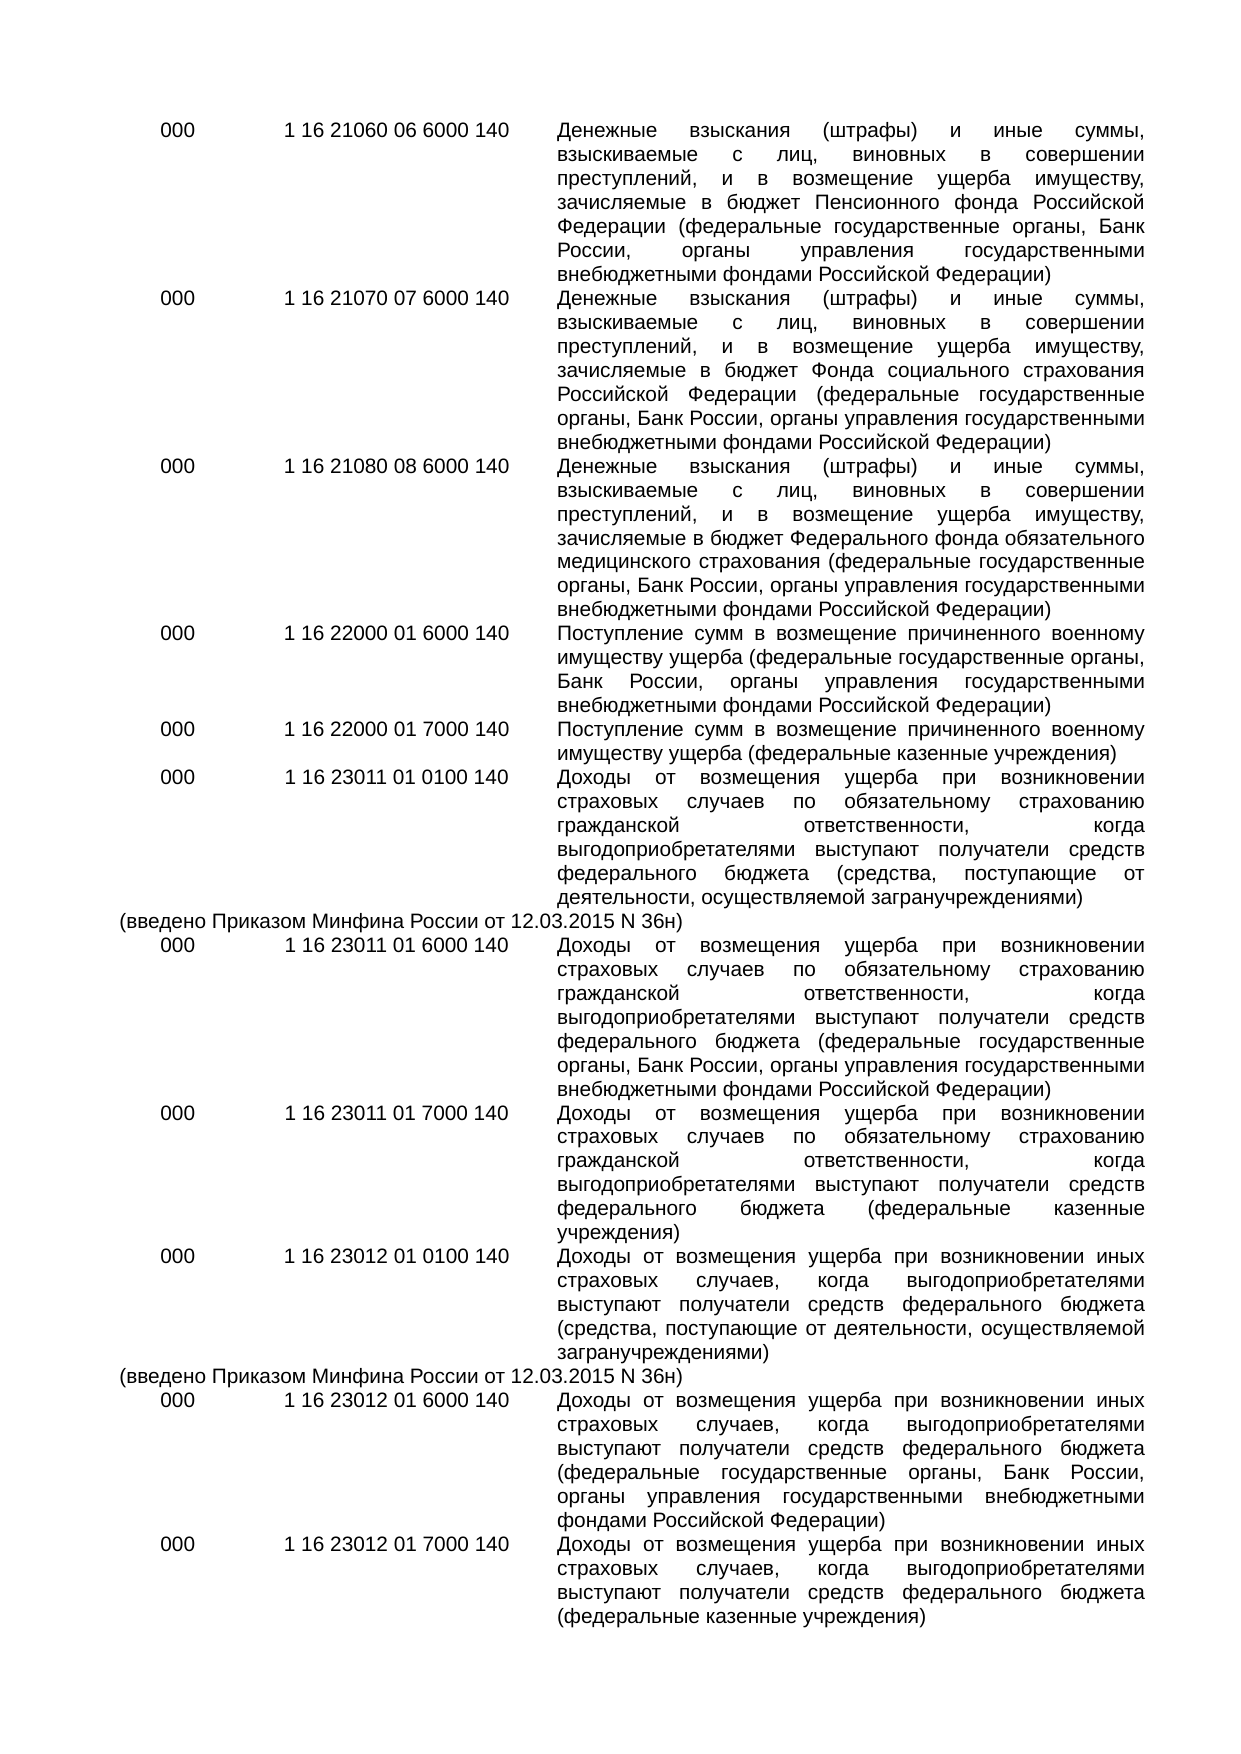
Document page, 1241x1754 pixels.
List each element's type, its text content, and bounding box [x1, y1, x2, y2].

table_cell 000 [118, 286, 237, 453]
table_cell Денежные взыскания (штрафы) и иные суммы, взыскиваемые с лиц, виновных в совершении преступлений, и в возмещение ущерба имуществу, зачисляемые в бюджет Фонда социального страхования Российской Федерации (федеральные государственные органы, Банк России, органы управления государственными внебюджетными фондами Российской Федерации) [556, 286, 1146, 453]
table_cell 000 [118, 1532, 237, 1627]
table_cell 1 16 21080 08 6000 140 [237, 454, 556, 621]
table_cell 000 [118, 933, 237, 1100]
table_cell 000 [118, 765, 237, 909]
table_cell Доходы от возмещения ущерба при возникновении страховых случаев по обязательному страхованию гражданской ответственности, когда выгодоприобретателями выступают получатели средств федерального бюджета (федеральные государственные органы, Банк России, органы управления государственными внебюджетными фондами Российской Федерации) [556, 933, 1146, 1100]
table_cell 1 16 21070 07 6000 140 [237, 286, 556, 453]
table_cell 000 [118, 1100, 237, 1244]
table_cell Поступление сумм в возмещение причиненного военному имуществу ущерба (федеральные казенные учреждения) [556, 717, 1146, 765]
table_cell 1 16 23012 01 7000 140 [237, 1532, 556, 1627]
table_cell Денежные взыскания (штрафы) и иные суммы, взыскиваемые с лиц, виновных в совершении преступлений, и в возмещение ущерба имуществу, зачисляемые в бюджет Пенсионного фонда Российской Федерации (федеральные государственные органы, Банк России, органы управления государственными внебюджетными фондами Российской Федерации) [556, 118, 1146, 286]
table_cell Поступление сумм в возмещение причиненного военному имуществу ущерба (федеральные государственные органы, Банк России, органы управления государственными внебюджетными фондами Российской Федерации) [556, 621, 1146, 717]
table_cell (введено Приказом Минфина России от 12.03.2015 N 36н) [118, 1364, 1146, 1388]
table_cell Доходы от возмещения ущерба при возникновении иных страховых случаев, когда выгодоприобретателями выступают получатели средств федерального бюджета (федеральные государственные органы, Банк России, органы управления государственными внебюджетными фондами Российской Федерации) [556, 1388, 1146, 1532]
table_cell Доходы от возмещения ущерба при возникновении иных страховых случаев, когда выгодоприобретателями выступают получатели средств федерального бюджета (средства, поступающие от деятельности, осуществляемой загранучреждениями) [556, 1244, 1146, 1364]
table_cell 1 16 22000 01 7000 140 [237, 717, 556, 765]
table_cell 000 [118, 118, 237, 286]
table_cell 000 [118, 454, 237, 621]
table_cell (введено Приказом Минфина России от 12.03.2015 N 36н) [118, 909, 1146, 933]
table_cell Денежные взыскания (штрафы) и иные суммы, взыскиваемые с лиц, виновных в совершении преступлений, и в возмещение ущерба имуществу, зачисляемые в бюджет Федерального фонда обязательного медицинского страхования (федеральные государственные органы, Банк России, органы управления государственными внебюджетными фондами Российской Федерации) [556, 454, 1146, 621]
table_cell 1 16 23011 01 7000 140 [237, 1100, 556, 1244]
table_cell Доходы от возмещения ущерба при возникновении иных страховых случаев, когда выгодоприобретателями выступают получатели средств федерального бюджета (федеральные казенные учреждения) [556, 1532, 1146, 1627]
table_cell 000 [118, 1244, 237, 1364]
table_cell 000 [118, 621, 237, 717]
table_cell 1 16 21060 06 6000 140 [237, 118, 556, 286]
table_cell 1 16 22000 01 6000 140 [237, 621, 556, 717]
table_cell 1 16 23012 01 6000 140 [237, 1388, 556, 1532]
table_cell 1 16 23012 01 0100 140 [237, 1244, 556, 1364]
table_cell Доходы от возмещения ущерба при возникновении страховых случаев по обязательному страхованию гражданской ответственности, когда выгодоприобретателями выступают получатели средств федерального бюджета (федеральные казенные учреждения) [556, 1100, 1146, 1244]
table_cell 1 16 23011 01 6000 140 [237, 933, 556, 1100]
table_cell 000 [118, 717, 237, 765]
table_cell Доходы от возмещения ущерба при возникновении страховых случаев по обязательному страхованию гражданской ответственности, когда выгодоприобретателями выступают получатели средств федерального бюджета (средства, поступающие от деятельности, осуществляемой загранучреждениями) [556, 765, 1146, 909]
table_cell 000 [118, 1388, 237, 1532]
table_cell 1 16 23011 01 0100 140 [237, 765, 556, 909]
